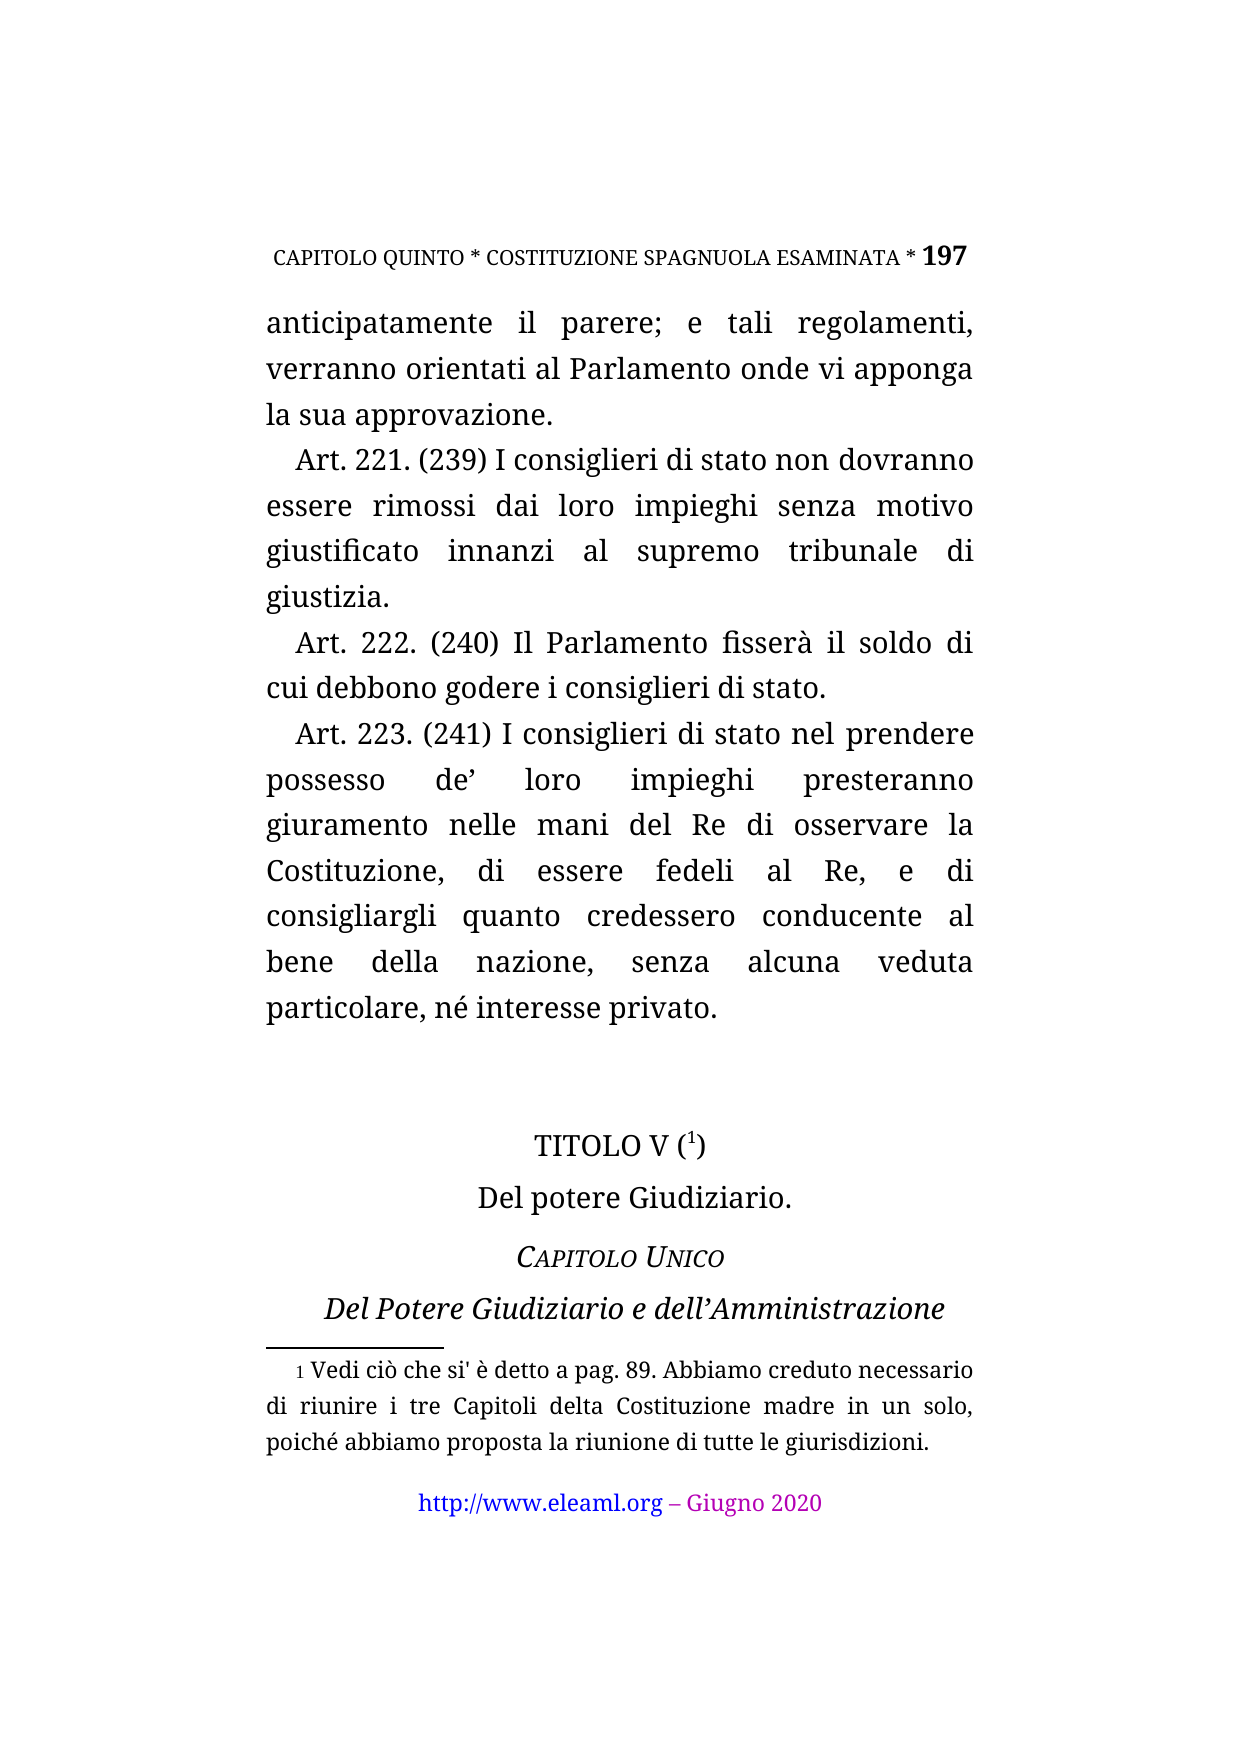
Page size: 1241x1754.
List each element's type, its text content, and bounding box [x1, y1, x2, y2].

subtitle TITOLO V () [266, 1126, 974, 1165]
text Vedi ciò che si' è detto a pag. 89. Abbiamo creduto necessario di riunire i tre Capitoli delta Costituzione madre in un solo, poiché abbiamo proposta la riunione di tutte le giurisdizioni. [266, 1354, 974, 1457]
text Del Potere Giudiziario e dell’Amministrazione [266, 1288, 974, 1328]
text Art. 223. (241) I consiglieri di stato nel prendere possesso de’ loro impieghi presteranno giuramento nelle mani del Re di osservare la Costituzione, di essere fedeli al Re, e di consigliargli quanto credessero conducente al bene della nazione, senza alcuna veduta particolare, né interesse privato. [266, 713, 974, 1027]
text Del potere Giudiziario. [266, 1178, 974, 1217]
subtitle Capitolo Unico [266, 1236, 974, 1276]
text anticipatamente il parere; e tali regolamenti, verranno orientati al Parlamento onde vi apponga la sua approvazione. [266, 303, 974, 433]
text Art. 222. (240) Il Parlamento fisserà il soldo di cui debbono godere i consiglieri di stato. [266, 622, 974, 707]
text Art. 221. (239) I consiglieri di stato non dovranno essere rimossi dai loro impieghi senza motivo giustificato innanzi al supremo tribunale di giustizia. [266, 439, 974, 616]
